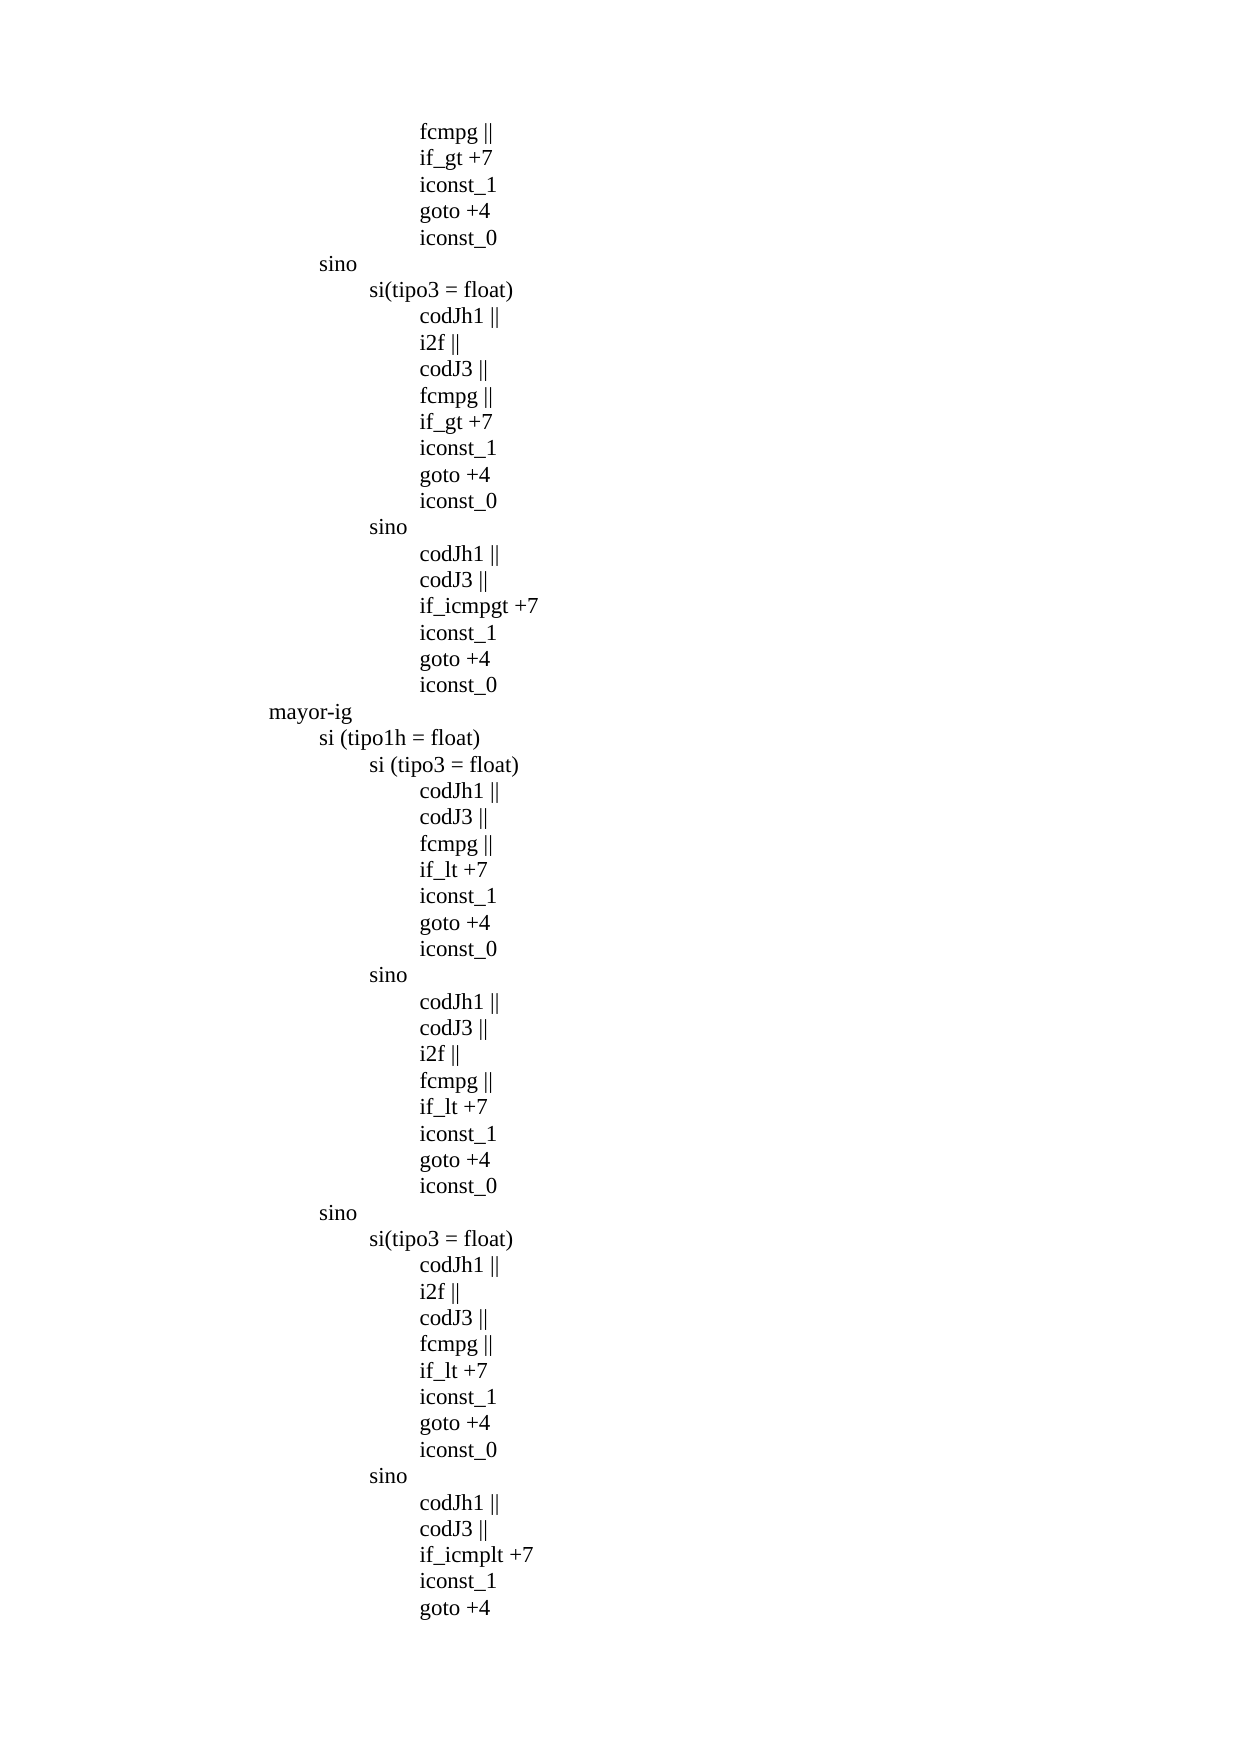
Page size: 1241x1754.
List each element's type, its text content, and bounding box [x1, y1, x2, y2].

text codJ3 || [118, 1014, 1122, 1041]
text goto +4 [118, 1146, 1122, 1172]
text sino [118, 1462, 1122, 1488]
text iconst_1 [118, 1568, 1122, 1594]
text codJh1 || [118, 988, 1122, 1014]
text goto +4 [118, 1594, 1122, 1620]
text if_gt +7 [118, 144, 1122, 171]
text if_icmpgt +7 [118, 592, 1122, 619]
text codJh1 || [118, 303, 1122, 329]
text sino [118, 961, 1122, 988]
text iconst_1 [118, 619, 1122, 645]
text i2f || [118, 329, 1122, 355]
text goto +4 [118, 909, 1122, 935]
text if_lt +7 [118, 856, 1122, 882]
text goto +4 [118, 461, 1122, 487]
text codJh1 || [118, 1488, 1122, 1515]
text codJ3 || [118, 1515, 1122, 1541]
text i2f || [118, 1278, 1122, 1304]
text fcmpg || [118, 382, 1122, 408]
text iconst_0 [118, 487, 1122, 513]
text if_lt +7 [118, 1093, 1122, 1119]
text si (tipo3 = float) [118, 751, 1122, 777]
text codJ3 || [118, 355, 1122, 382]
text iconst_1 [118, 434, 1122, 461]
text codJh1 || [118, 1251, 1122, 1278]
text si(tipo3 = float) [118, 276, 1122, 303]
text goto +4 [118, 645, 1122, 672]
text if_gt +7 [118, 408, 1122, 434]
text sino [118, 513, 1122, 540]
text goto +4 [118, 197, 1122, 223]
text iconst_0 [118, 935, 1122, 961]
text if_icmplt +7 [118, 1541, 1122, 1568]
text fcmpg || [118, 830, 1122, 856]
text codJh1 || [118, 777, 1122, 803]
text iconst_1 [118, 171, 1122, 197]
text iconst_0 [118, 1436, 1122, 1462]
text if_lt +7 [118, 1357, 1122, 1383]
text iconst_0 [118, 672, 1122, 698]
text iconst_0 [118, 1172, 1122, 1199]
text iconst_1 [118, 1383, 1122, 1409]
text i2f || [118, 1041, 1122, 1067]
text codJ3 || [118, 566, 1122, 592]
text codJ3 || [118, 803, 1122, 830]
text iconst_1 [118, 1119, 1122, 1146]
text goto +4 [118, 1409, 1122, 1436]
text mayor-ig [118, 698, 1122, 724]
text si (tipo1h = float) [118, 724, 1122, 751]
text iconst_0 [118, 223, 1122, 250]
text fcmpg || [118, 1067, 1122, 1093]
text codJh1 || [118, 540, 1122, 566]
text si(tipo3 = float) [118, 1225, 1122, 1251]
text iconst_1 [118, 882, 1122, 909]
text fcmpg || [118, 118, 1122, 144]
text sino [118, 1199, 1122, 1225]
text fcmpg || [118, 1330, 1122, 1357]
text codJ3 || [118, 1304, 1122, 1330]
text sino [118, 250, 1122, 276]
